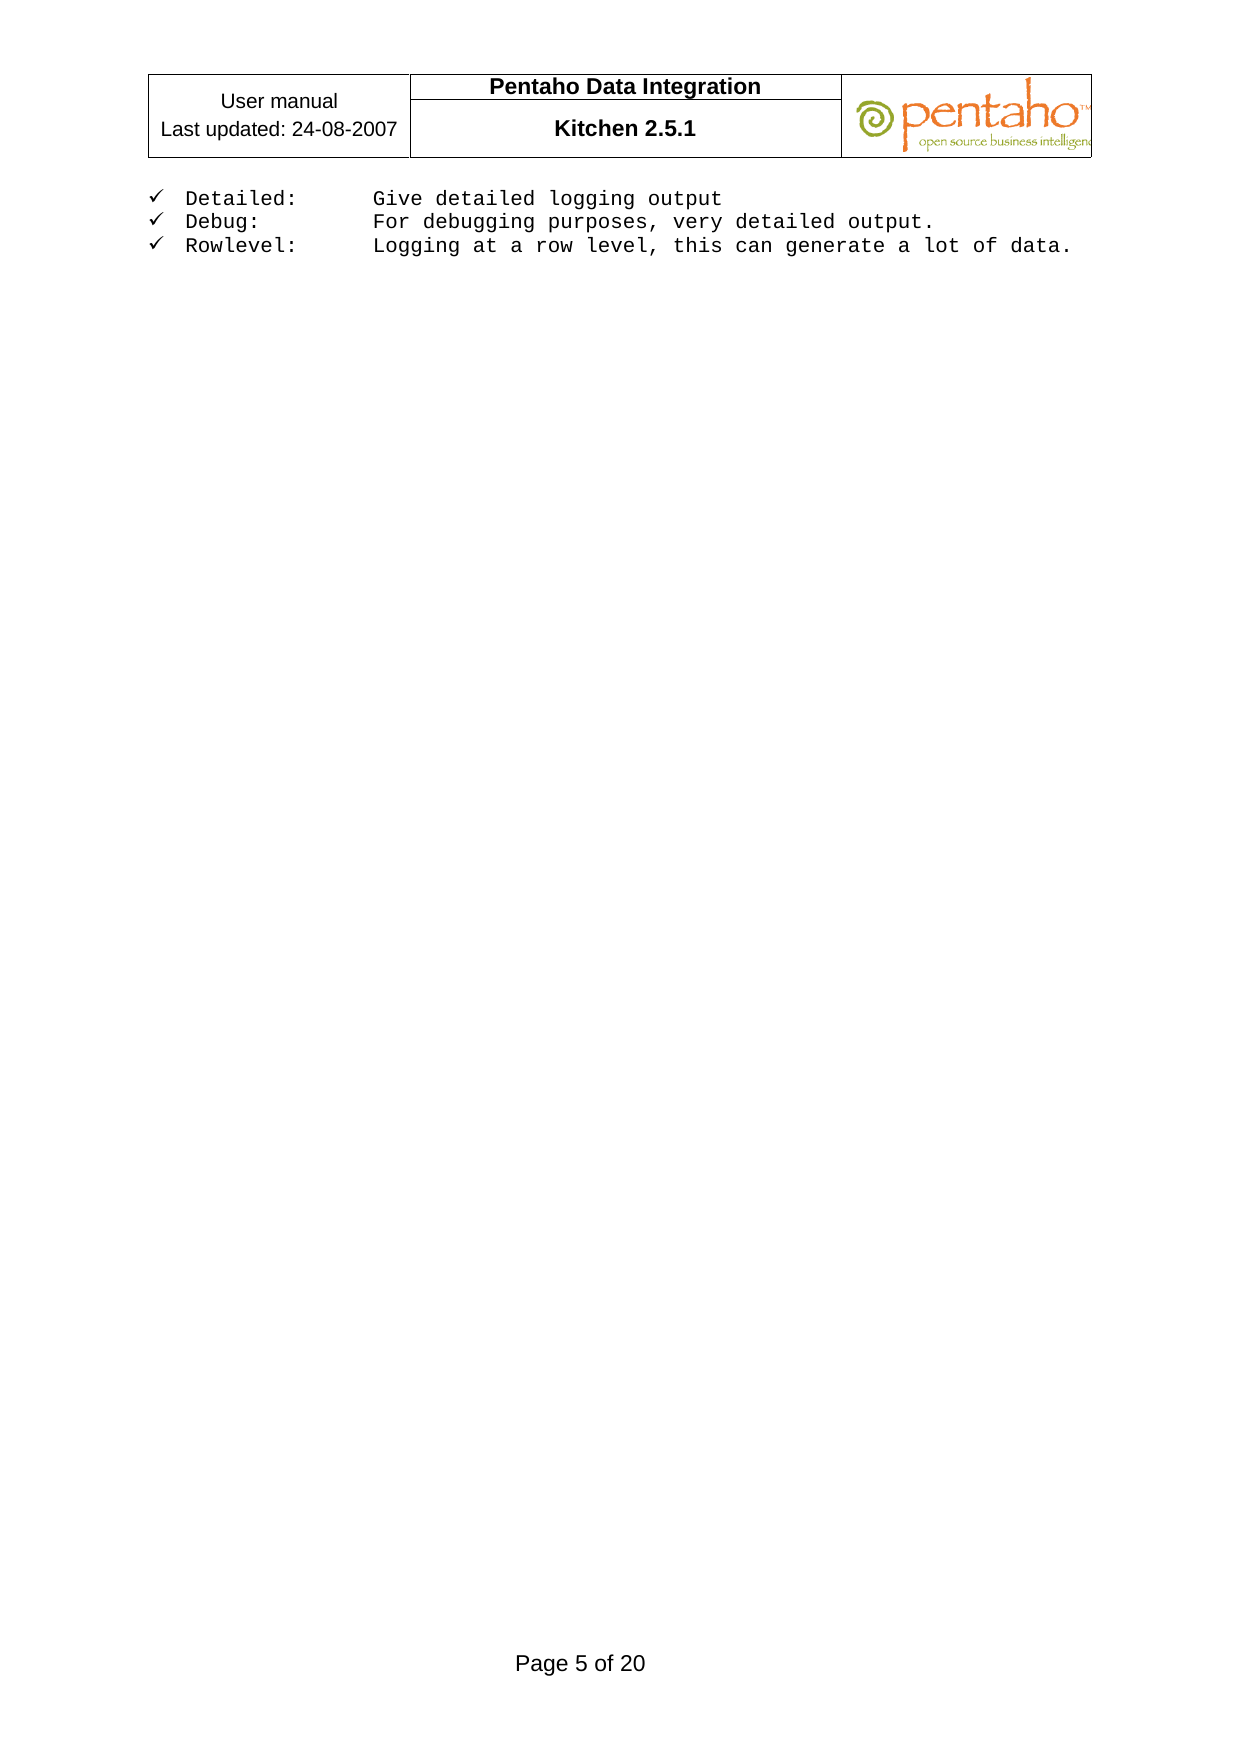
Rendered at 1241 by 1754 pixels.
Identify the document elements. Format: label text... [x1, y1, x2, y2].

list Debug: For debugging purposes, very detailed output. [148, 211, 1092, 235]
list Detailed: Give detailed logging output [148, 188, 1092, 211]
list Rowlevel: Logging at a row level, this can generate a lot of data. [148, 235, 1092, 258]
